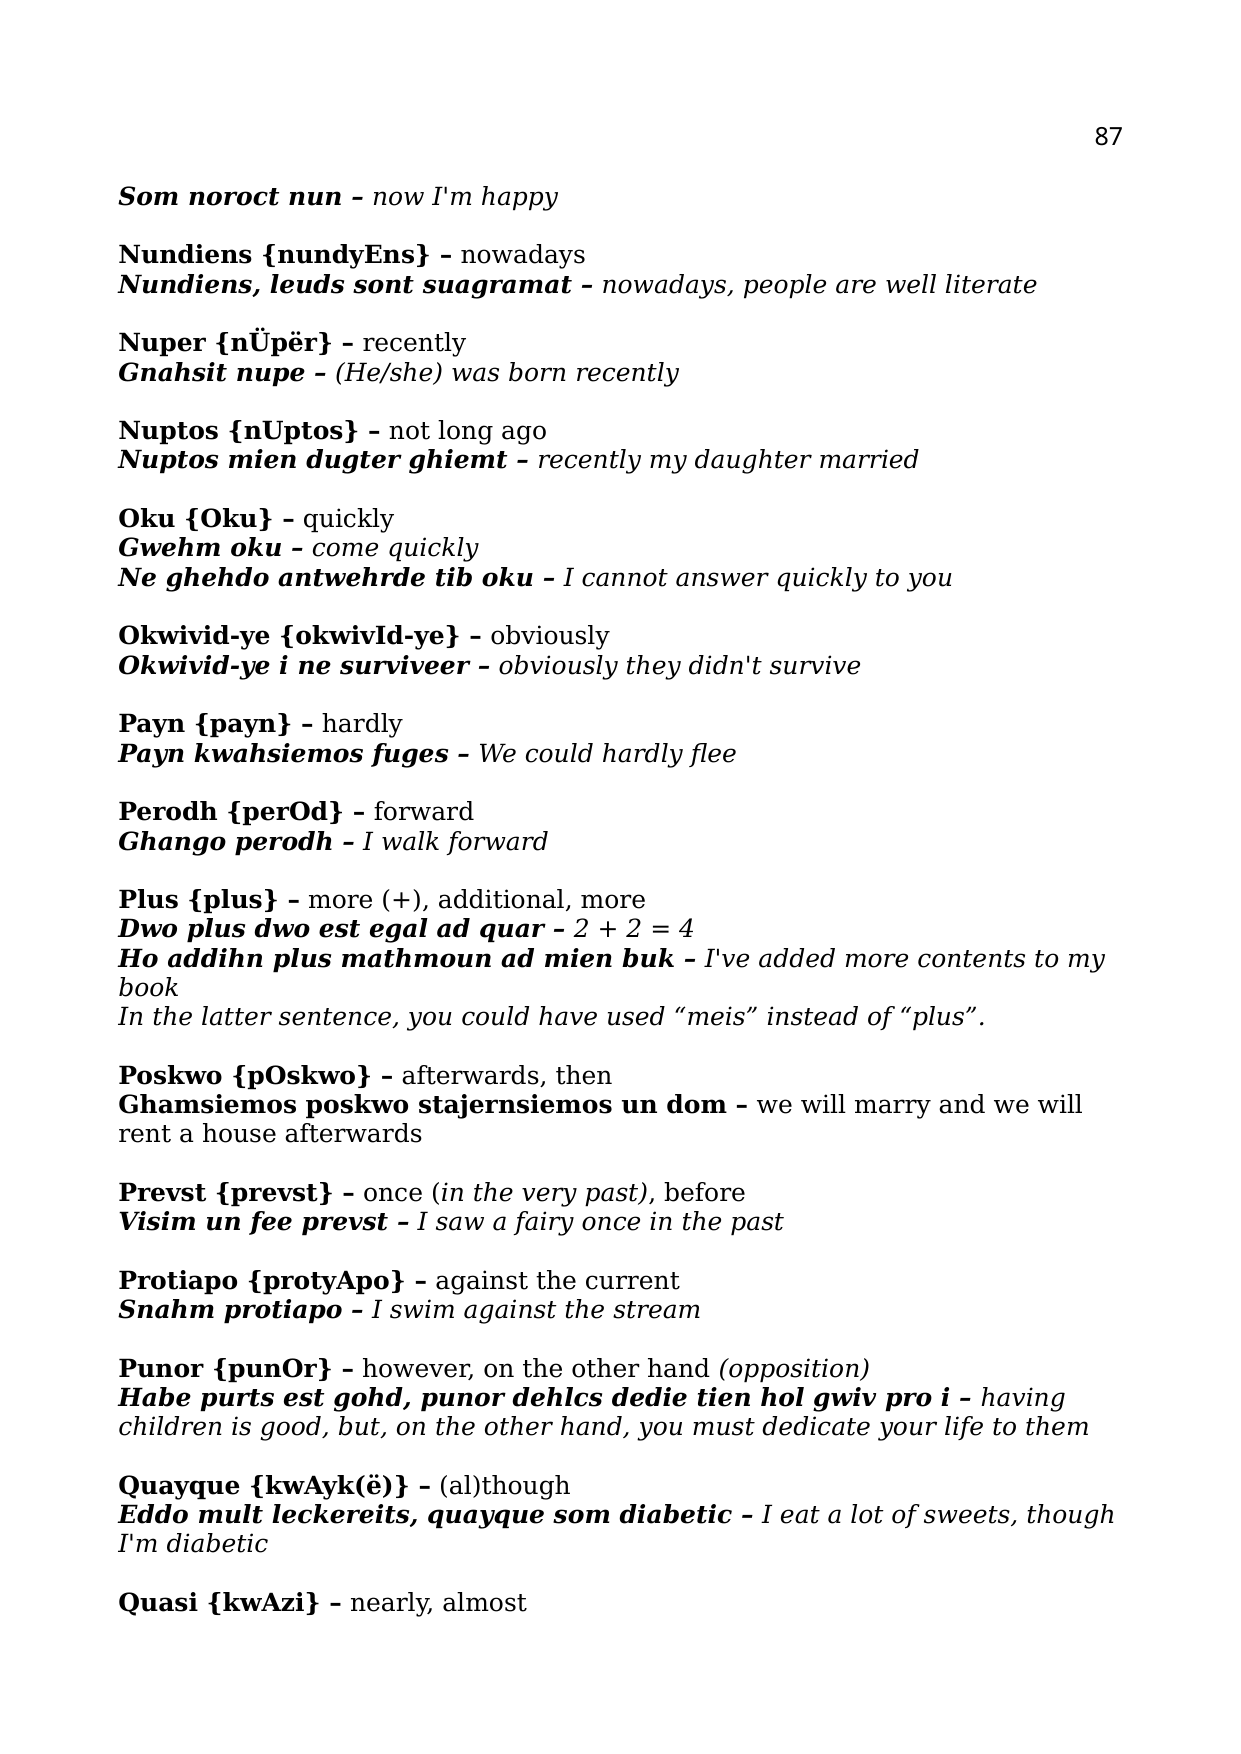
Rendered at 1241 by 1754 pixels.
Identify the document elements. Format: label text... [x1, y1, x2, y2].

text Gnahsit nupe – (He/she) was born recently [118, 357, 1123, 387]
text Quasi {kwAzi} – nearly, almost [118, 1588, 1123, 1617]
text In the latter sentence, you could have used “meis” instead of “plus”. [118, 1002, 1123, 1031]
text Nuper {nÜpër} – recently [118, 328, 1123, 357]
text Ghango perodh – I walk forward [118, 826, 1123, 856]
text Habe purts est gohd, punor dehlcs dedie tien hol gwiv pro i – having children is good, but, on the other hand, you must dedicate your life to them [118, 1383, 1123, 1441]
text Gwehm oku – come quickly [118, 533, 1123, 563]
text Visim un fee prevst – I saw a fairy once in the past [118, 1207, 1123, 1236]
text Ghamsiemos poskwo stajernsiemos un dom – we will marry and we will rent a house afterwards [118, 1090, 1123, 1148]
text Som noroct nun – now I'm happy [118, 182, 1123, 211]
text Protiapo {protyApo} – against the current [118, 1266, 1123, 1295]
text Ne ghehdo antwehrde tib oku – I cannot answer quickly to you [118, 563, 1123, 592]
text Plus {plus} – more (+), additional, more [118, 885, 1123, 914]
text Prevst {prevst} – once (in the very past), before [118, 1178, 1123, 1207]
text Quayque {kwAyk(ë)} – (al)though [118, 1471, 1123, 1500]
text Nundiens {nundyEns} – nowadays [118, 240, 1123, 269]
text Payn {payn} – hardly [118, 709, 1123, 738]
text Punor {punOr} – however, on the other hand (opposition) [118, 1353, 1123, 1383]
text Nuptos {nUptos} – not long ago [118, 416, 1123, 445]
text Okwivid-ye {okwivId-ye} – obviously [118, 621, 1123, 651]
text Ho addihn plus mathmoun ad mien buk – I've added more contents to my book [118, 944, 1123, 1002]
text Okwivid-ye i ne surviveer – obviously they didn't survive [118, 651, 1123, 680]
text Snahm protiapo – I swim against the stream [118, 1295, 1123, 1324]
text Perodh {perOd} – forward [118, 797, 1123, 826]
text Eddo mult leckereits, quayque som diabetic – I eat a lot of sweets, though I'm diabetic [118, 1500, 1123, 1558]
text Dwo plus dwo est egal ad quar – 2 + 2 = 4 [118, 914, 1123, 944]
text Payn kwahsiemos fuges – We could hardly flee [118, 738, 1123, 768]
text Poskwo {pOskwo} – afterwards, then [118, 1061, 1123, 1090]
text Nuptos mien dugter ghiemt – recently my daughter married [118, 445, 1123, 475]
text Oku {Oku} – quickly [118, 504, 1123, 533]
text Nundiens, leuds sont suagramat – nowadays, people are well literate [118, 269, 1123, 299]
